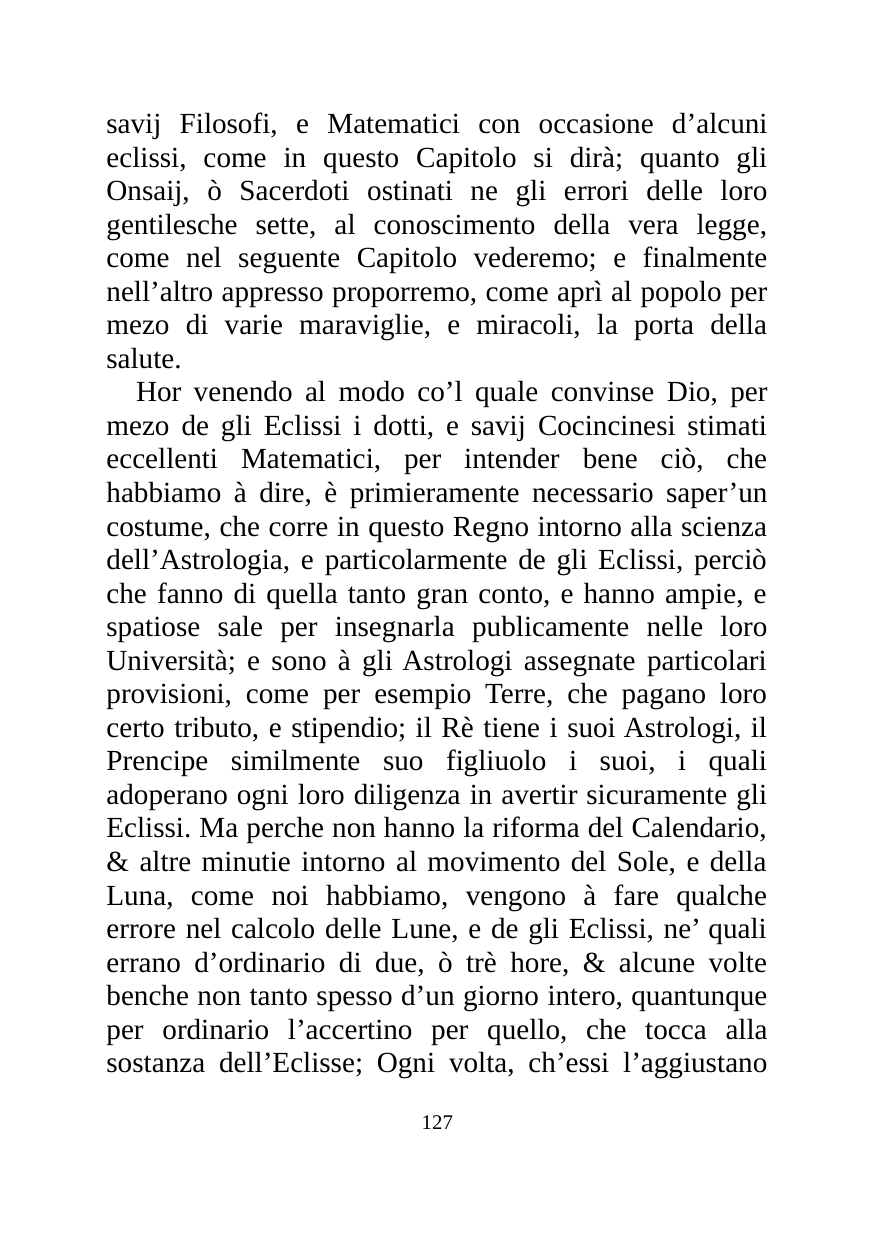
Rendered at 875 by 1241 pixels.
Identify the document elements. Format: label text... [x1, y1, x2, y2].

text Hor venendo al modo co’l quale convinse Dio, per mezo de gli Eclissi i dotti, e savij Cocincinesi stimati eccellenti Matematici, per intender bene ciò, che habbiamo à dire, è primieramente necessario saper’un costume, che corre in questo Regno intorno alla scienza dell’Astrologia, e particolarmente de gli Eclissi, perciò che fanno di quella tanto gran conto, e hanno ampie, e spatiose sale per insegnarla publicamente nelle loro Università; e sono à gli Astrologi assegnate particolari provisioni, come per esempio Terre, che pagano loro certo tributo, e stipendio; il Rè tiene i suoi Astrologi, il Prencipe similmente suo figliuolo i suoi, i quali adoperano ogni loro diligenza in avertir sicuramente gli Eclissi. Ma perche non hanno la riforma del Calendario, & altre minutie intorno al movimento del Sole, e della Luna, come noi habbiamo, vengono à fare qualche errore nel calcolo delle Lune, e de gli Eclissi, ne’ quali errano d’ordinario di due, ò trè hore, & alcune volte benche non tanto spesso d’un giorno intero, quantunque per ordinario l’accertino per quello, che tocca alla sostanza dell’Eclisse; Ogni volta, ch’essi l’aggiustano [106, 374, 768, 1079]
text savij Filosofi, e Matematici con occasione d’alcuni eclissi, come in questo Capitolo si dirà; quanto gli Onsaij, ò Sacerdoti ostinati ne gli errori delle loro gentilesche sette, al conoscimento della vera legge, come nel seguente Capitolo vederemo; e finalmente nell’altro appresso proporremo, come aprì al popolo per mezo di varie maraviglie, e miracoli, la porta della salute. [106, 106, 768, 374]
